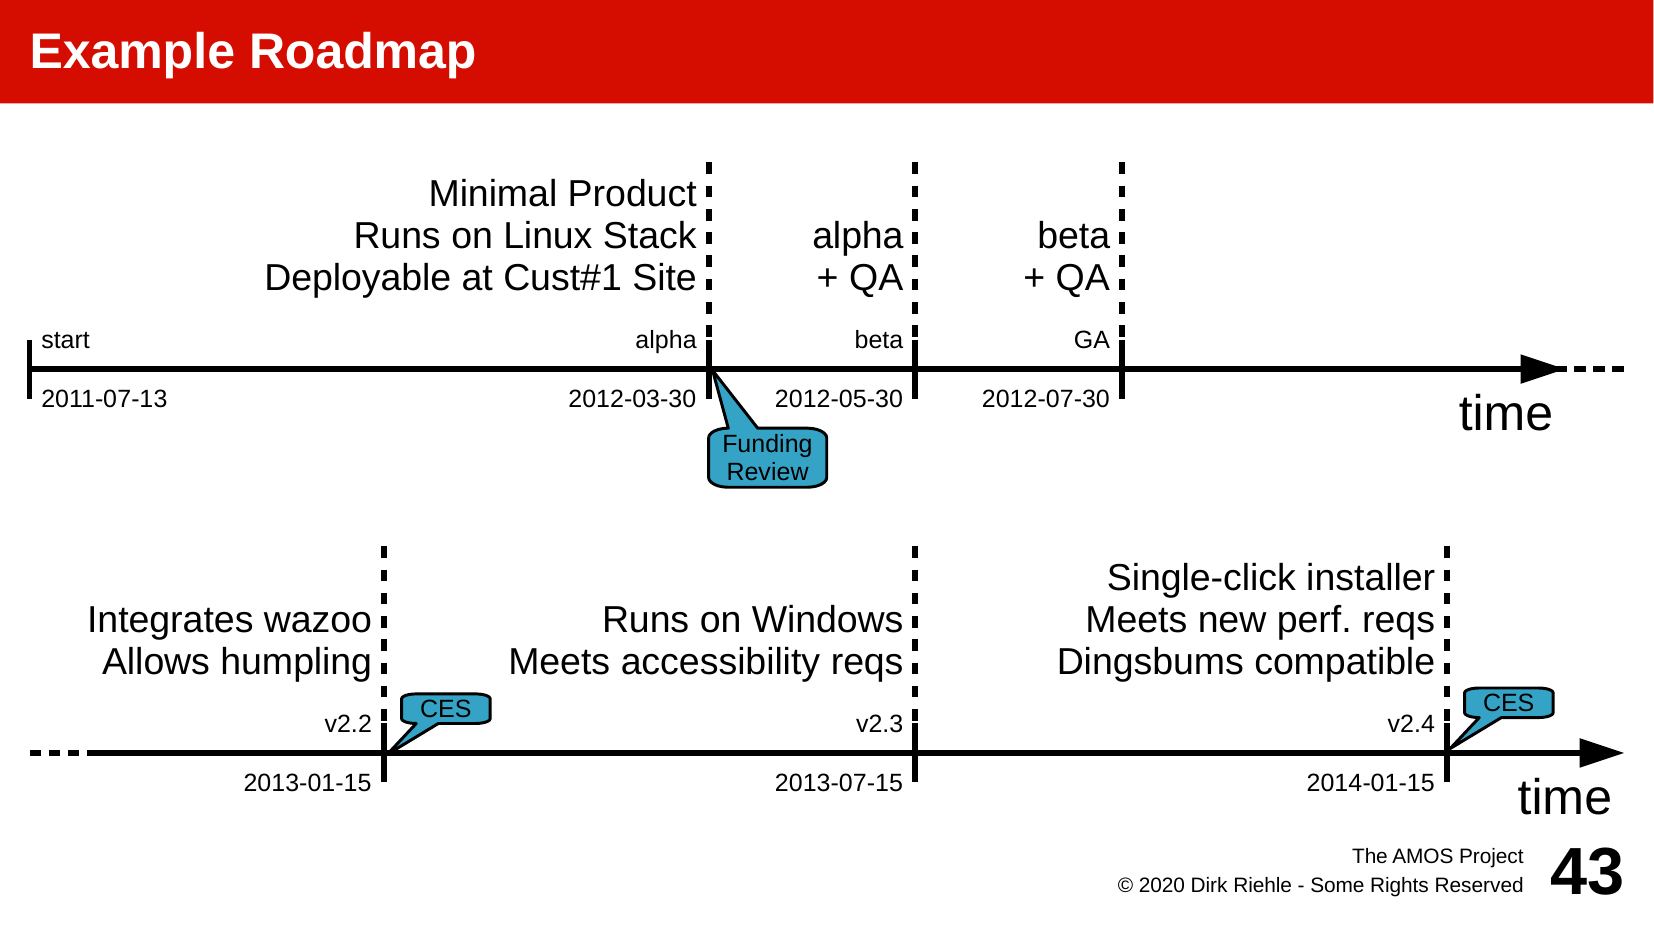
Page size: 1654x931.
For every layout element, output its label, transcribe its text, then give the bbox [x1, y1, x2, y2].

text_box CES [1450, 687, 1554, 749]
text_box Runs on Windows Meets accessibility reqs [442, 516, 916, 694]
text_box 2012-07-30 [944, 370, 1123, 429]
text_box alpha [531, 311, 709, 370]
text_box v2.4 [1269, 694, 1447, 753]
text_box 2012-03-30 [531, 370, 709, 429]
text_box Integrates wazoo Allows humpling [59, 516, 384, 694]
text_box start [29, 310, 178, 369]
text_box Single-click installer Meets new perf. reqs Dingsbums compatible [974, 516, 1447, 694]
text_box v2.3 [738, 694, 916, 753]
text_box Minimal Product Runs on Linux Stack Deployable at Cust#1 Site [236, 132, 442, 311]
text_box alpha + QA [442, 132, 649, 311]
text_box beta [738, 311, 916, 370]
text_box 2011-07-13 [29, 369, 207, 429]
text_box time [1446, 752, 1625, 842]
text_box 2013-07-15 [738, 753, 916, 813]
text_box 2013-01-15 [206, 753, 384, 813]
text_box GA [944, 311, 1123, 370]
text_box v2.2 [206, 694, 384, 753]
text_box time [1387, 369, 1565, 458]
title Example Roadmap [0, 0, 1654, 104]
text_box 2012-05-30 [738, 370, 916, 429]
text_box CES [387, 693, 491, 755]
text_box 2014-01-15 [1269, 753, 1447, 813]
text_box beta + QA [649, 132, 1123, 311]
text_box Funding Review [708, 370, 827, 488]
